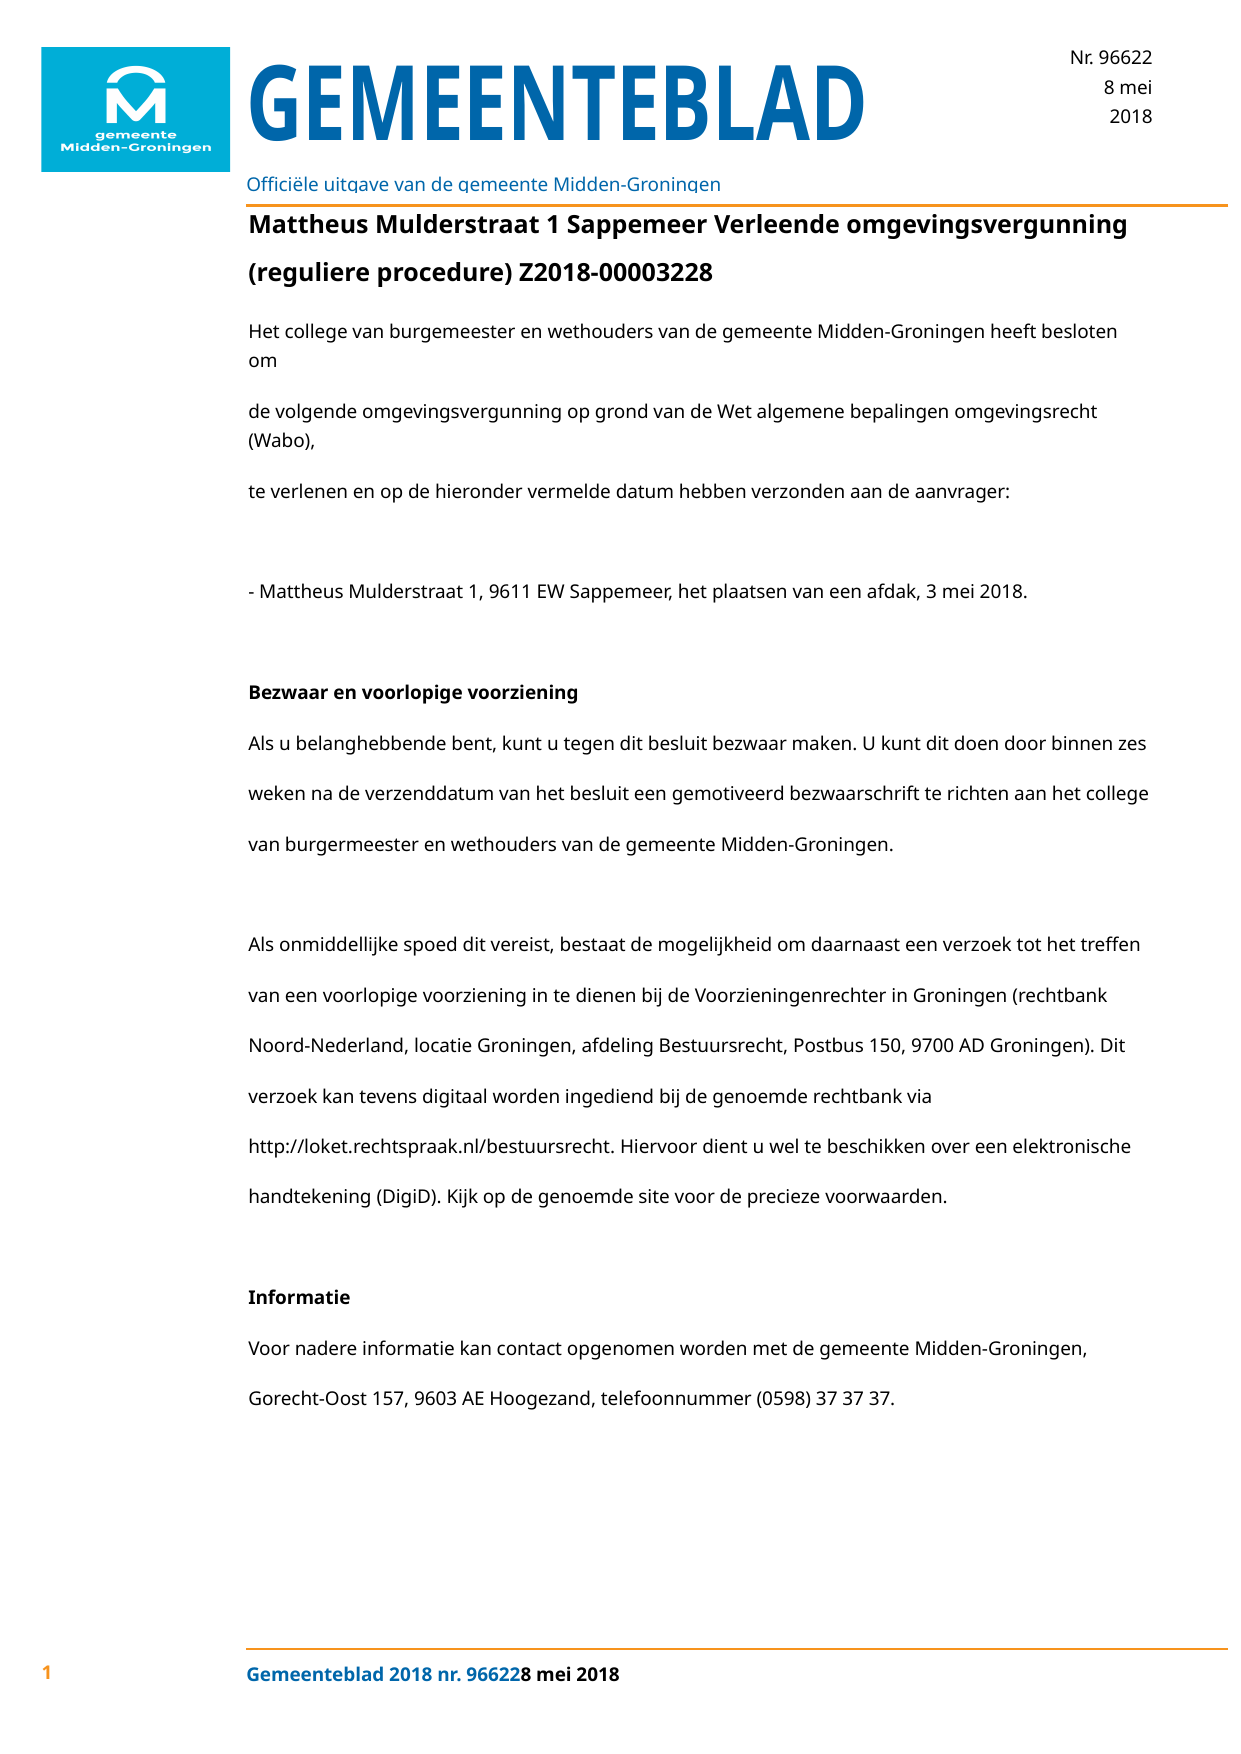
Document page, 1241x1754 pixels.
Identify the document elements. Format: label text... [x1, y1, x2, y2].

text weken na de verzenddatum van het besluit een gemotiveerd bezwaarschrift te richten aan het college [248, 780, 1152, 806]
text Het college van burgemeester en wethouders van de gemeente Midden-Groningen heeft besloten om [248, 318, 1152, 373]
text van een voorlopige voorziening in te dienen bij de Voorzieningenrechter in Groningen (rechtbank [248, 982, 1152, 1008]
text van burgermeester en wethouders van de gemeente Midden-Groningen. [248, 831, 1152, 857]
text de volgende omgevingsvergunning op grond van de Wet algemene bepalingen omgevingsrecht (Wabo), [248, 398, 1152, 453]
text Voor nadere informatie kan contact opgenomen worden met de gemeente Midden-Groningen, [248, 1335, 1152, 1361]
text te verlenen en op de hieronder vermelde datum hebben verzonden aan de aanvrager: [248, 478, 1152, 504]
text verzoek kan tevens digitaal worden ingediend bij de genoemde rechtbank via [248, 1083, 1152, 1109]
text Mattheus Mulderstraat 1 Sappemeer Verleende omgevingsvergunning (reguliere procedure) Z2018-00003228 [248, 207, 1152, 288]
picture [184, 146, 190, 153]
text Informatie [248, 1284, 1152, 1310]
text Bezwaar en voorlopige voorziening [248, 679, 1152, 705]
text - Mattheus Mulderstraat 1, 9611 EW Sappemeer, het plaatsen van een afdak, 3 mei 2018. [248, 579, 1152, 604]
text Als u belanghebbende bent, kunt u tegen dit besluit bezwaar maken. U kunt dit doen door binnen zes [248, 730, 1152, 756]
text Als onmiddellijke spoed dit vereist, bestaat de mogelijkheid om daarnaast een verzoek tot het treffen [248, 932, 1152, 957]
text Gorecht-Oost 157, 9603 AE Hoogezand, telefoonnummer (0598) 37 37 37. [248, 1385, 1152, 1411]
picture [108, 66, 164, 82]
picture [107, 89, 165, 122]
text handtekening (DigiD). Kijk op de genoemde site voor de precieze voorwaarden. [248, 1184, 1152, 1209]
text Noord-Nederland, locatie Groningen, afdeling Bestuursrecht, Postbus 150, 9700 AD Groningen). Dit [248, 1032, 1152, 1058]
text http://loket.rechtspraak.nl/bestuursrecht. Hiervoor dient u wel te beschikken over een elektronische [248, 1133, 1152, 1159]
